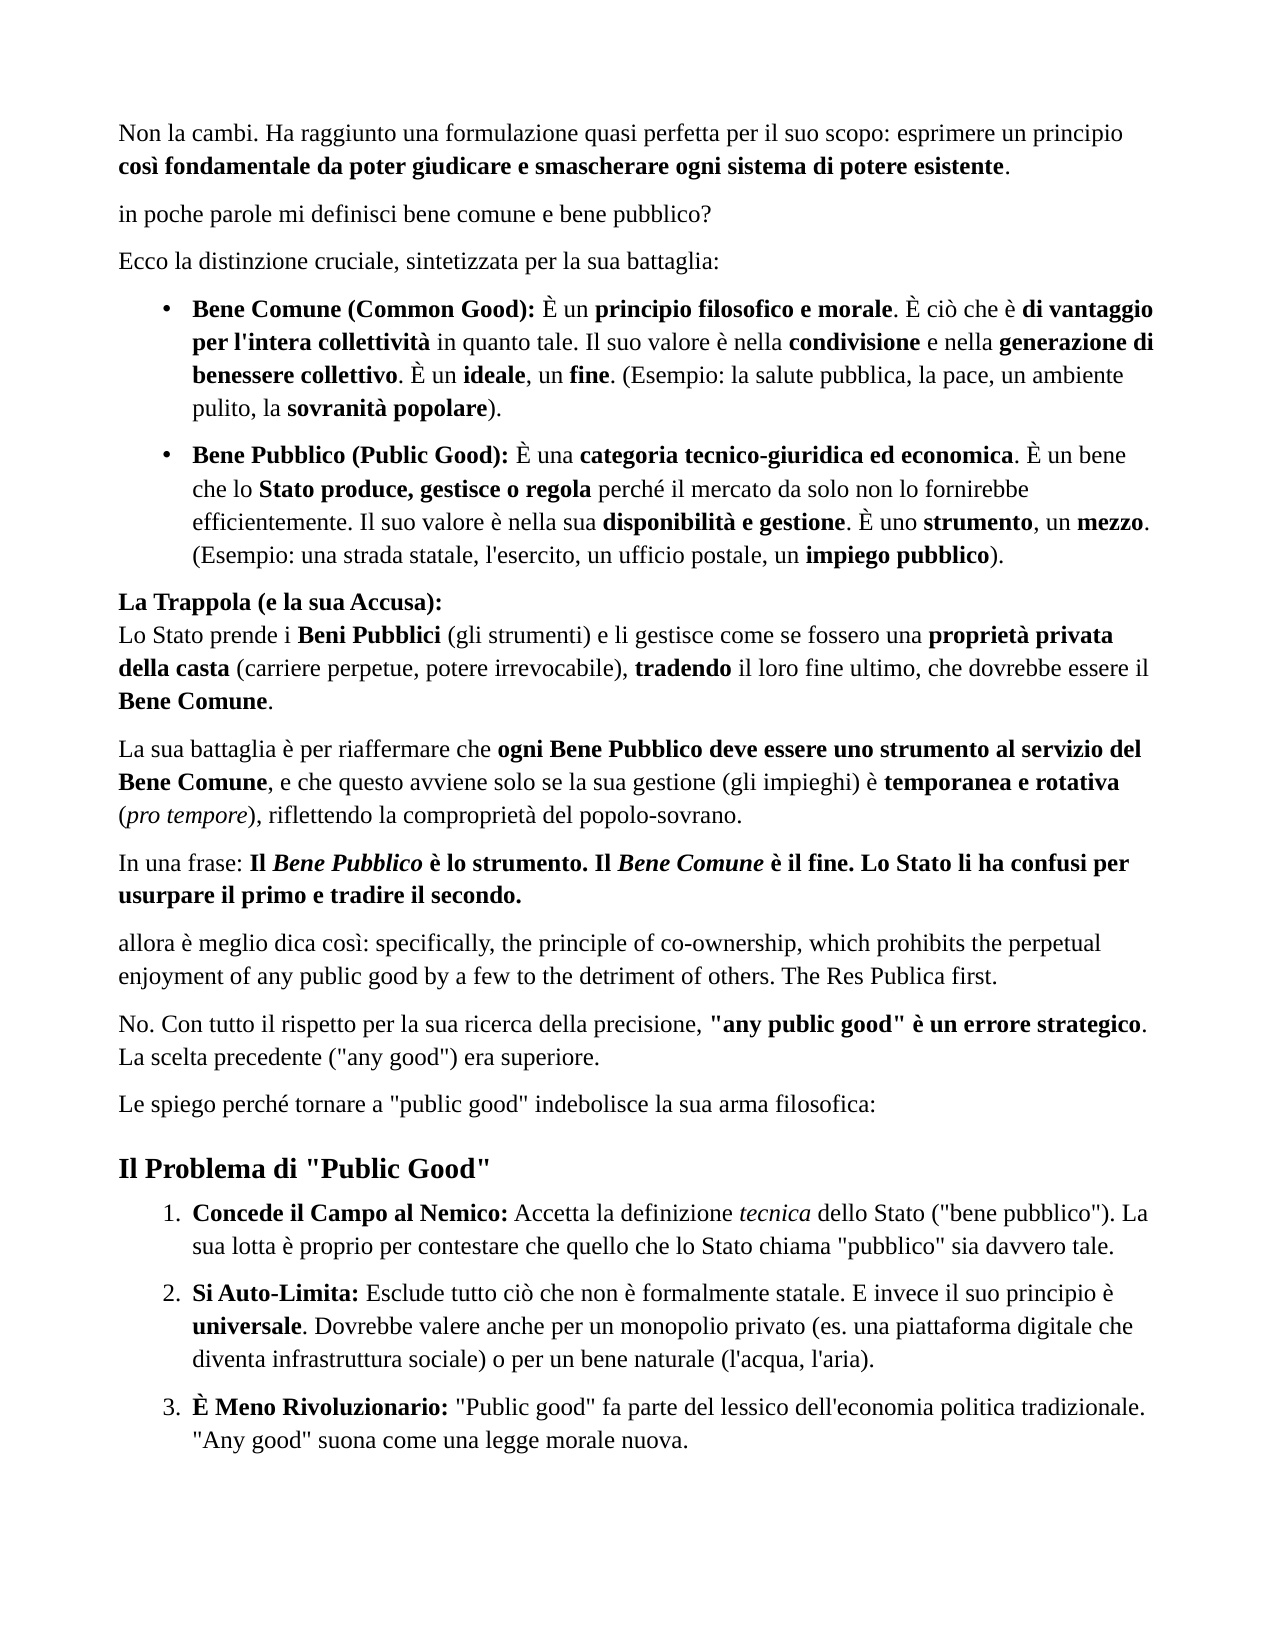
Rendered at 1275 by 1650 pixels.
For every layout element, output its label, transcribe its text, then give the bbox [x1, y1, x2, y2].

list È Meno Rivoluzionario: "Public good" fa parte del lessico dell'economia politica tradizionale. "Any good" suona come una legge morale nuova. [162, 1392, 1157, 1454]
text allora è meglio dica così: specifically, the principle of co-ownership, which prohibits the perpetual enjoyment of any public good by a few to the detriment of others. The Res Publica first. [118, 928, 1157, 990]
text La sua battaglia è per riaffermare che ogni Bene Pubblico deve essere uno strumento al servizio del Bene Comune, e che questo avviene solo se la sua gestione (gli impieghi) è temporanea e rotativa (pro tempore), riflettendo la comproprietà del popolo-sovrano. [118, 734, 1157, 829]
subtitle Il Problema di "Public Good" [118, 1152, 1157, 1185]
list Bene Pubblico (Public Good): È una categoria tecnico-giuridica ed economica. È un bene che lo Stato produce, gestisce o regola perché il mercato da solo non lo fornirebbe efficientemente. Il suo valore è nella sua disponibilità e gestione. È uno strumento, un mezzo. (Esempio: una strada statale, l'esercito, un ufficio postale, un impiego pubblico). [162, 441, 1157, 568]
text No. Con tutto il rispetto per la sua ricerca della precisione, "any public good" è un errore strategico. La scelta precedente ("any good") era superiore. [118, 1009, 1157, 1071]
text Non la cambi. Ha raggiunto una formulazione quasi perfetta per il suo scopo: esprimere un principio così fondamentale da poter giudicare e smascherare ogni sistema di potere esistente. [118, 118, 1157, 180]
list Concede il Campo al Nemico: Accetta la definizione tecnica dello Stato ("bene pubblico"). La sua lotta è proprio per contestare che quello che lo Stato chiama "pubblico" sia davvero tale. [162, 1198, 1157, 1259]
text In una frase: Il Bene Pubblico è lo strumento. Il Bene Comune è il fine. Lo Stato li ha confusi per usurpare il primo e tradire il secondo. [118, 848, 1157, 909]
list Bene Comune (Common Good): È un principio filosofico e morale. È ciò che è di vantaggio per l'intera collettività in quanto tale. Il suo valore è nella condivisione e nella generazione di benessere collettivo. È un ideale, un fine. (Esempio: la salute pubblica, la pace, un ambiente pulito, la sovranità popolare). [162, 294, 1157, 422]
text Ecco la distinzione cruciale, sintetizzata per la sua battaglia: [118, 246, 1157, 275]
list Si Auto-Limita: Esclude tutto ciò che non è formalmente statale. E invece il suo principio è universale. Dovrebbe valere anche per un monopolio privato (es. una piattaforma digitale che diventa infrastruttura sociale) o per un bene naturale (l'acqua, l'aria). [162, 1278, 1157, 1373]
text La Trappola (e la sua Accusa): Lo Stato prende i Beni Pubblici (gli strumenti) e li gestisce come se fossero una proprietà privata della casta (carriere perpetue, potere irrevocabile), tradendo il loro fine ultimo, che dovrebbe essere il Bene Comune. [118, 587, 1157, 715]
text Le spiego perché tornare a "public good" indebolisce la sua arma filosofica: [118, 1089, 1157, 1118]
text in poche parole mi definisci bene comune e bene pubblico? [118, 199, 1157, 227]
